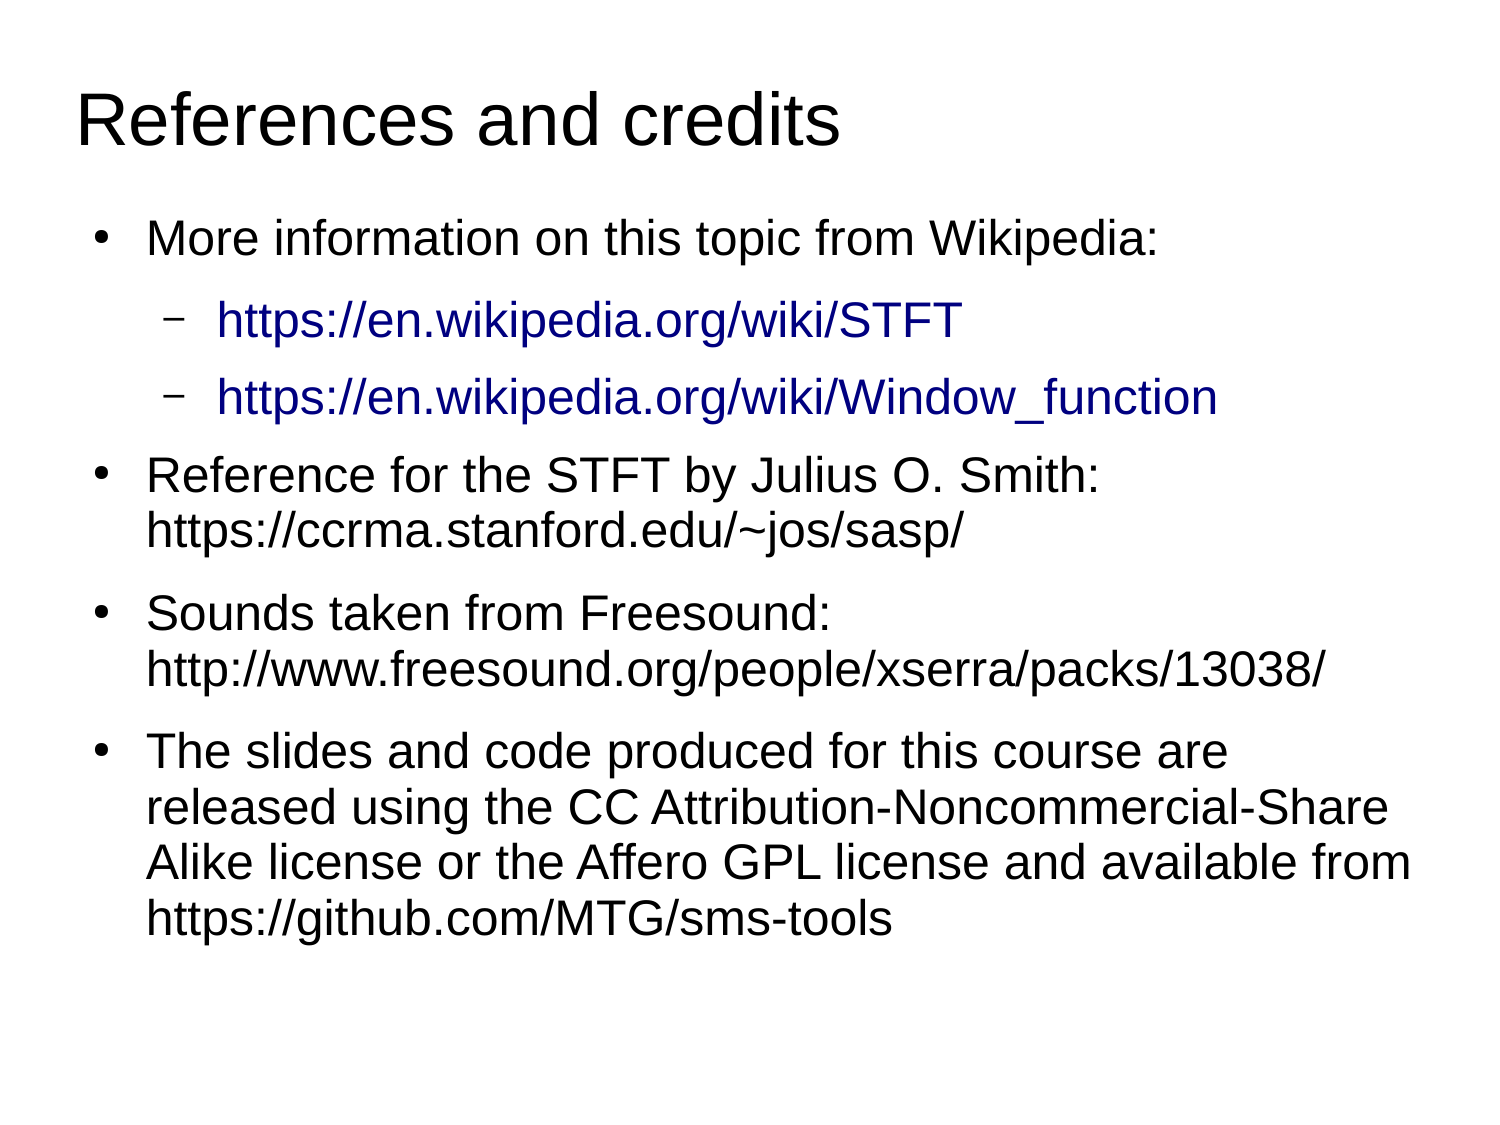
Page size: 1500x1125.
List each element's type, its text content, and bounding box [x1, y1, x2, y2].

list More information on this topic from Wikipedia: https://en.wikipedia.org/wiki/STFT https://en.wikipedia.org/wiki/Window_function Reference for the STFT by Julius O. Smith:https://ccrma.stanford.edu/~jos/sasp/ Sounds taken from Freesound: http://www.freesound.org/people/xserra/packs/13038/ The slides and code produced for this course are released using the CC Attribution-Noncommercial-Share Alike license or the Affero GPL license and available from https://github.com/MTG/sms-tools [75, 210, 1425, 1021]
title References and credits [75, 44, 1425, 196]
